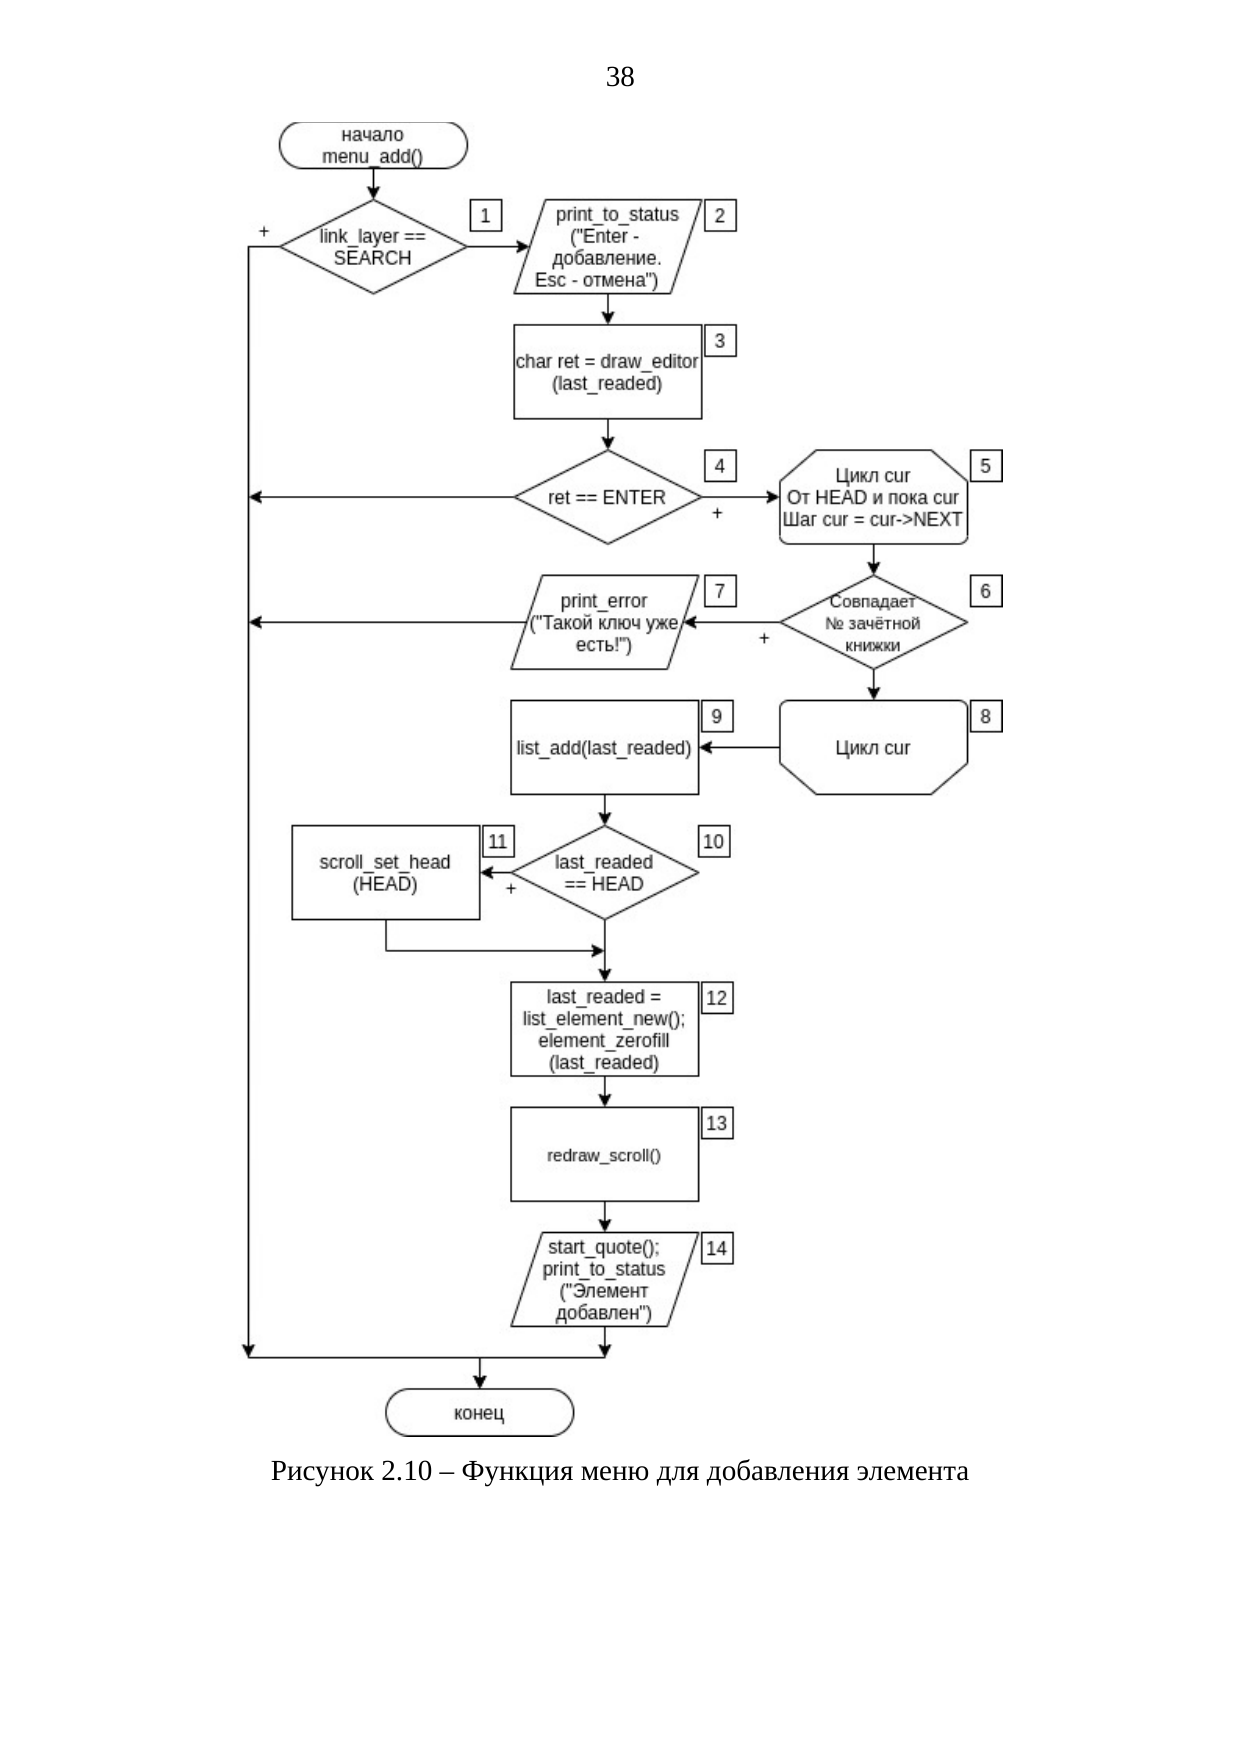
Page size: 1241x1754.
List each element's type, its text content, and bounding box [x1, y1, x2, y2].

text Рисунок 2.10 – Функция меню для добавления элемента [118, 1437, 1122, 1486]
picture [237, 122, 1003, 1437]
